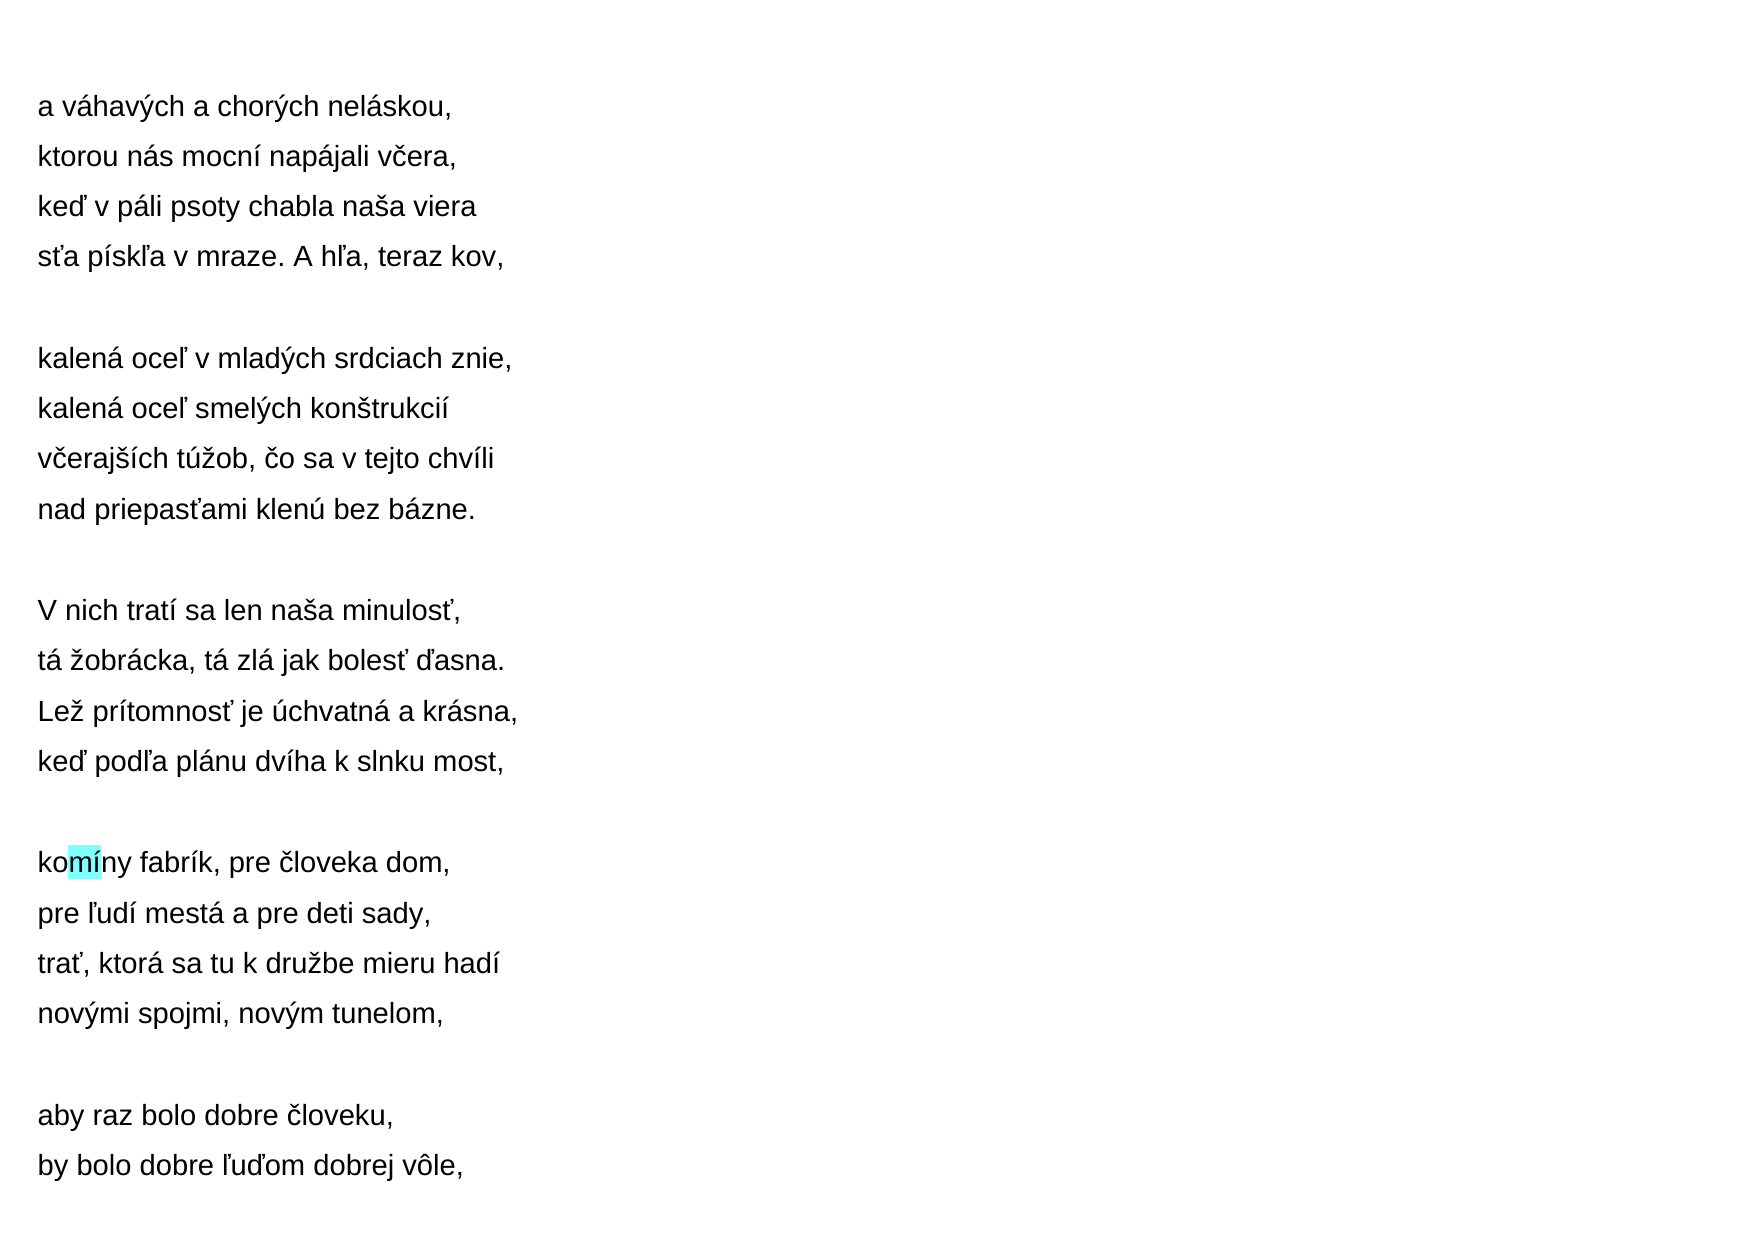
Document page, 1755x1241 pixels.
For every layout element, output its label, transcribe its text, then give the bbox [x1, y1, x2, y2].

text kalená oceľ smelých konštrukcií [37, 391, 1148, 425]
text trať, ktorá sa tu k družbe mieru hadí [37, 946, 1148, 979]
text by bolo dobre ľuďom dobrej vôle, [37, 1148, 1148, 1182]
text keď podľa plánu dvíha k slnku most, [37, 744, 1148, 778]
text Lež prítomnosť je úchvatná a krásna, [37, 694, 1148, 727]
text aby raz bolo dobre človeku, [37, 1098, 1148, 1131]
text novými spojmi, novým tunelom, [37, 996, 1148, 1030]
text keď v páli psoty chabla naša viera [37, 189, 1148, 223]
text nad priepasťami klenú bez bázne. [37, 492, 1148, 525]
text V nich tratí sa len naša minulosť, [37, 593, 1148, 627]
text pre ľudí mestá a pre deti sady, [37, 896, 1148, 929]
text a váhavých a chorých neláskou, [37, 88, 1148, 122]
text ktorou nás mocní napájali včera, [37, 139, 1148, 172]
text sťa pískľa v mraze. A hľa, teraz kov, [37, 239, 1148, 273]
text komíny fabrík, pre človeka dom, [37, 845, 1148, 879]
text tá žobrácka, tá zlá jak bolesť ďasna. [37, 643, 1148, 677]
text včerajších túžob, čo sa v tejto chvíli [37, 441, 1148, 475]
text kalená oceľ v mladých srdciach znie, [37, 341, 1148, 374]
